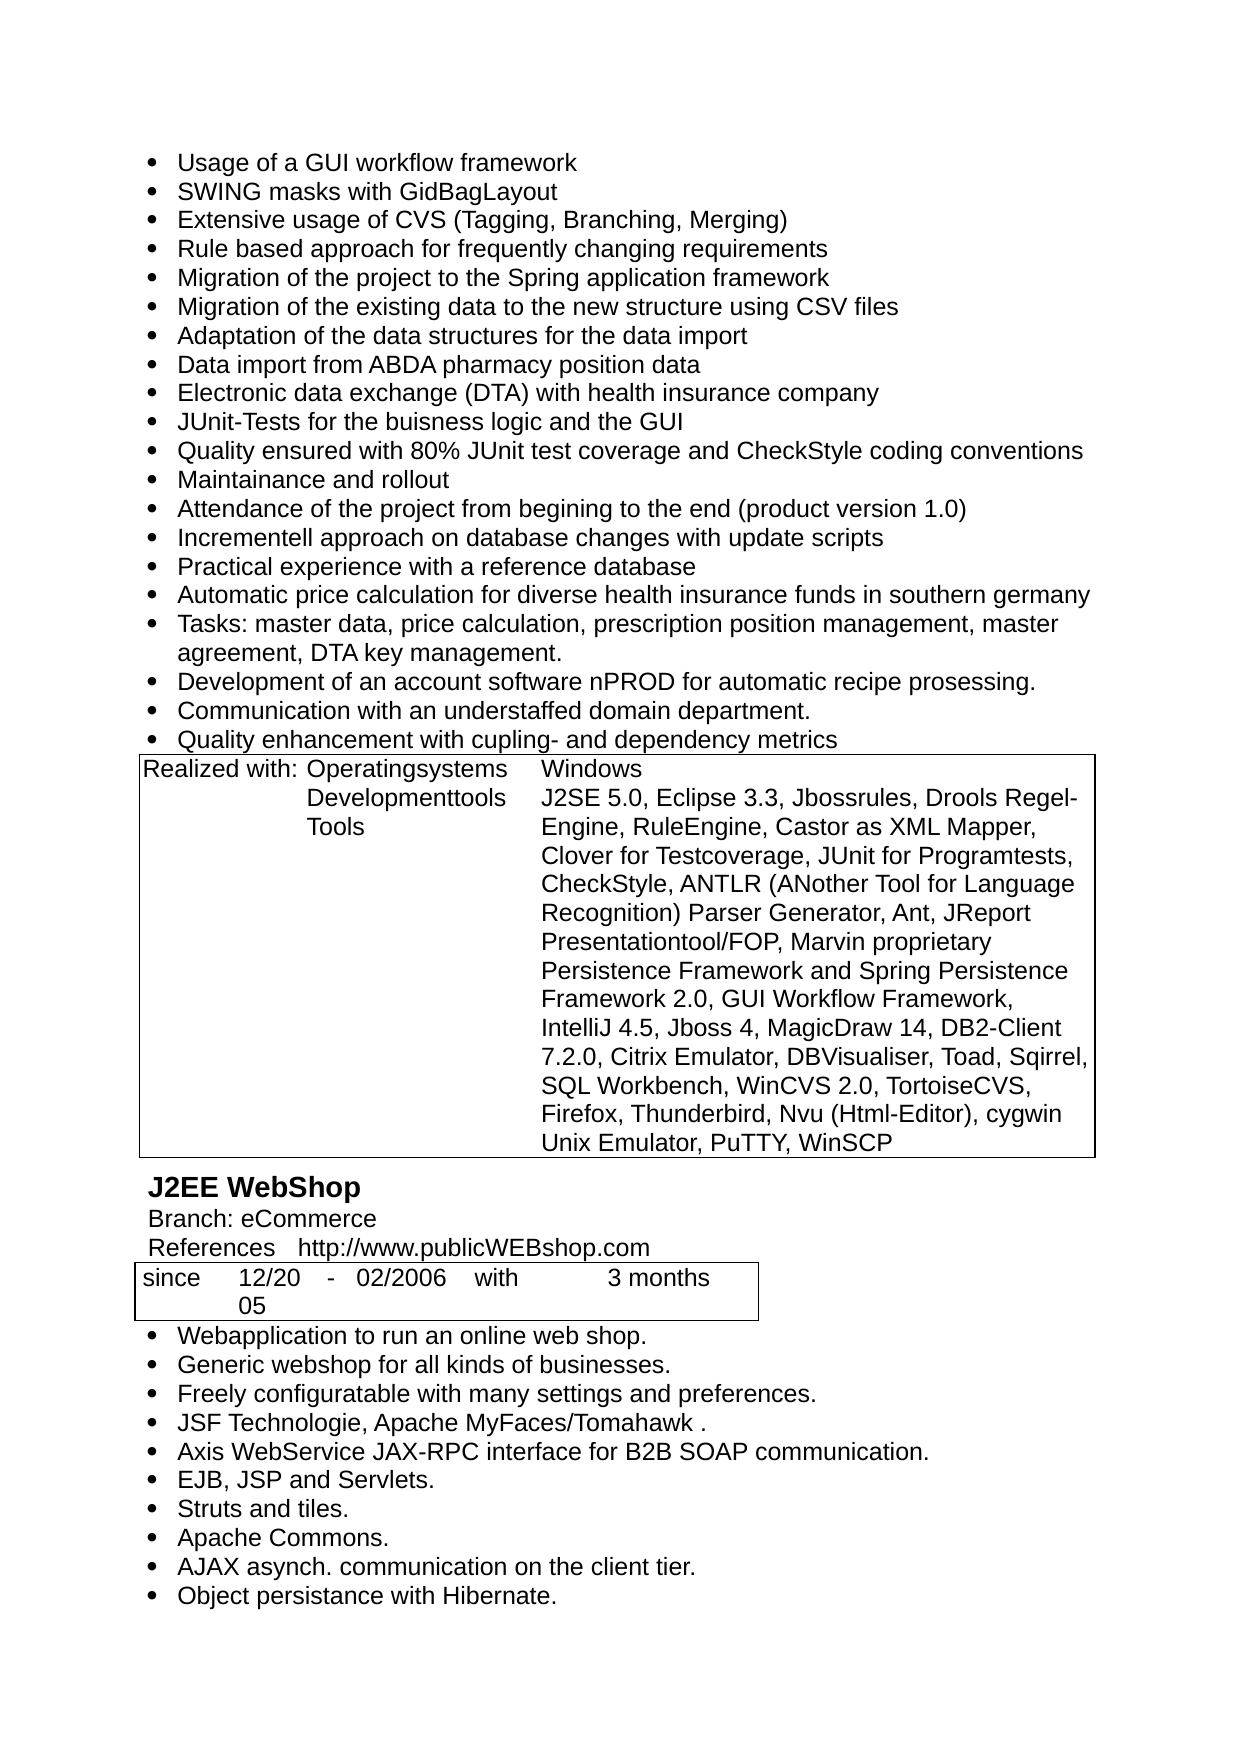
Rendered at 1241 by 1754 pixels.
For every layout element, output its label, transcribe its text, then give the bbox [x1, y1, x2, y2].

table_header Realized with: [140, 755, 303, 783]
table_header since [136, 1263, 231, 1320]
table_header Windows [538, 755, 1094, 783]
list SWING masks with GidBagLayout [148, 176, 1104, 205]
list Extensive usage of CVS (Tagging, Branching, Merging) [148, 205, 1104, 234]
list JSF Technologie, Apache MyFaces/Tomahawk . [148, 1408, 1104, 1437]
table_header with [467, 1263, 600, 1320]
list Communication with an understaffed domain department. [148, 696, 1104, 724]
list Tasks: master data, price calculation, prescription position management, master agreement, DTA key management. [148, 609, 1104, 667]
list Generic webshop for all kinds of businesses. [148, 1350, 1104, 1379]
list Webapplication to run an online web shop. [148, 1321, 1104, 1350]
list Attendance of the project from begining to the end (product version 1.0) [148, 494, 1104, 523]
list Data import from ABDA pharmacy position data [148, 349, 1104, 378]
table_header - [319, 1263, 349, 1320]
text References http://www.publicWEBshop.com [148, 1233, 1104, 1262]
list Practical experience with a reference database [148, 552, 1104, 580]
list Development of an account software nPROD for automatic recipe prosessing. [148, 667, 1104, 696]
list Incrementell approach on database changes with update scripts [148, 523, 1104, 552]
list Usage of a GUI workflow framework [148, 148, 1104, 176]
list Apache Commons. [148, 1523, 1104, 1552]
list Struts and tiles. [148, 1494, 1104, 1523]
list Freely configuratable with many settings and preferences. [148, 1379, 1104, 1408]
subtitle J2EE WebShop [148, 1171, 1104, 1204]
table_header 3 months [600, 1263, 758, 1320]
table_cell Developmenttools Tools [303, 783, 538, 1157]
table_cell J2SE 5.0, Eclipse 3.3, Jbossrules, Drools Regel-Engine, RuleEngine, Castor as XML Mapper, Clover for Testcoverage, JUnit for Programtests, CheckStyle, ANTLR (ANother Tool for Language Recognition) Parser Generator, Ant, JReport Presentationtool/FOP, Marvin proprietary Persistence Framework and Spring Persistence Framework 2.0, GUI Workflow Framework, IntelliJ 4.5, Jboss 4, MagicDraw 14, DB2-Client 7.2.0, Citrix Emulator, DBVisualiser, Toad, Sqirrel, SQL Workbench, WinCVS 2.0, TortoiseCVS, Firefox, Thunderbird, Nvu (Html-Editor), cygwin Unix Emulator, PuTTY, WinSCP [538, 783, 1094, 1157]
text Branch: eCommerce [148, 1204, 1104, 1233]
list Axis WebService JAX-RPC interface for B2B SOAP communication. [148, 1437, 1104, 1465]
list Rule based approach for frequently changing requirements [148, 234, 1104, 263]
list Migration of the project to the Spring application framework [148, 263, 1104, 292]
list Adaptation of the data structures for the data import [148, 321, 1104, 349]
list Quality ensured with 80% JUnit test coverage and CheckStyle coding conventions [148, 436, 1104, 465]
list Maintainance and rollout [148, 465, 1104, 494]
list Electronic data exchange (DTA) with health insurance company [148, 378, 1104, 407]
list Automatic price calculation for diverse health insurance funds in southern germany [148, 580, 1104, 609]
list EJB, JSP and Servlets. [148, 1465, 1104, 1494]
list Migration of the existing data to the new structure using CSV files [148, 292, 1104, 321]
table_header 02/2006 [349, 1263, 467, 1320]
table_header 12/2005 [231, 1263, 319, 1320]
list AJAX asynch. communication on the client tier. [148, 1552, 1104, 1581]
list Quality enhancement with cupling- and dependency metrics [148, 724, 1104, 753]
table_header Operatingsystems [303, 755, 538, 783]
list Object persistance with Hibernate. [148, 1581, 1104, 1610]
table_cell [140, 783, 303, 1157]
list JUnit-Tests for the buisness logic and the GUI [148, 407, 1104, 436]
